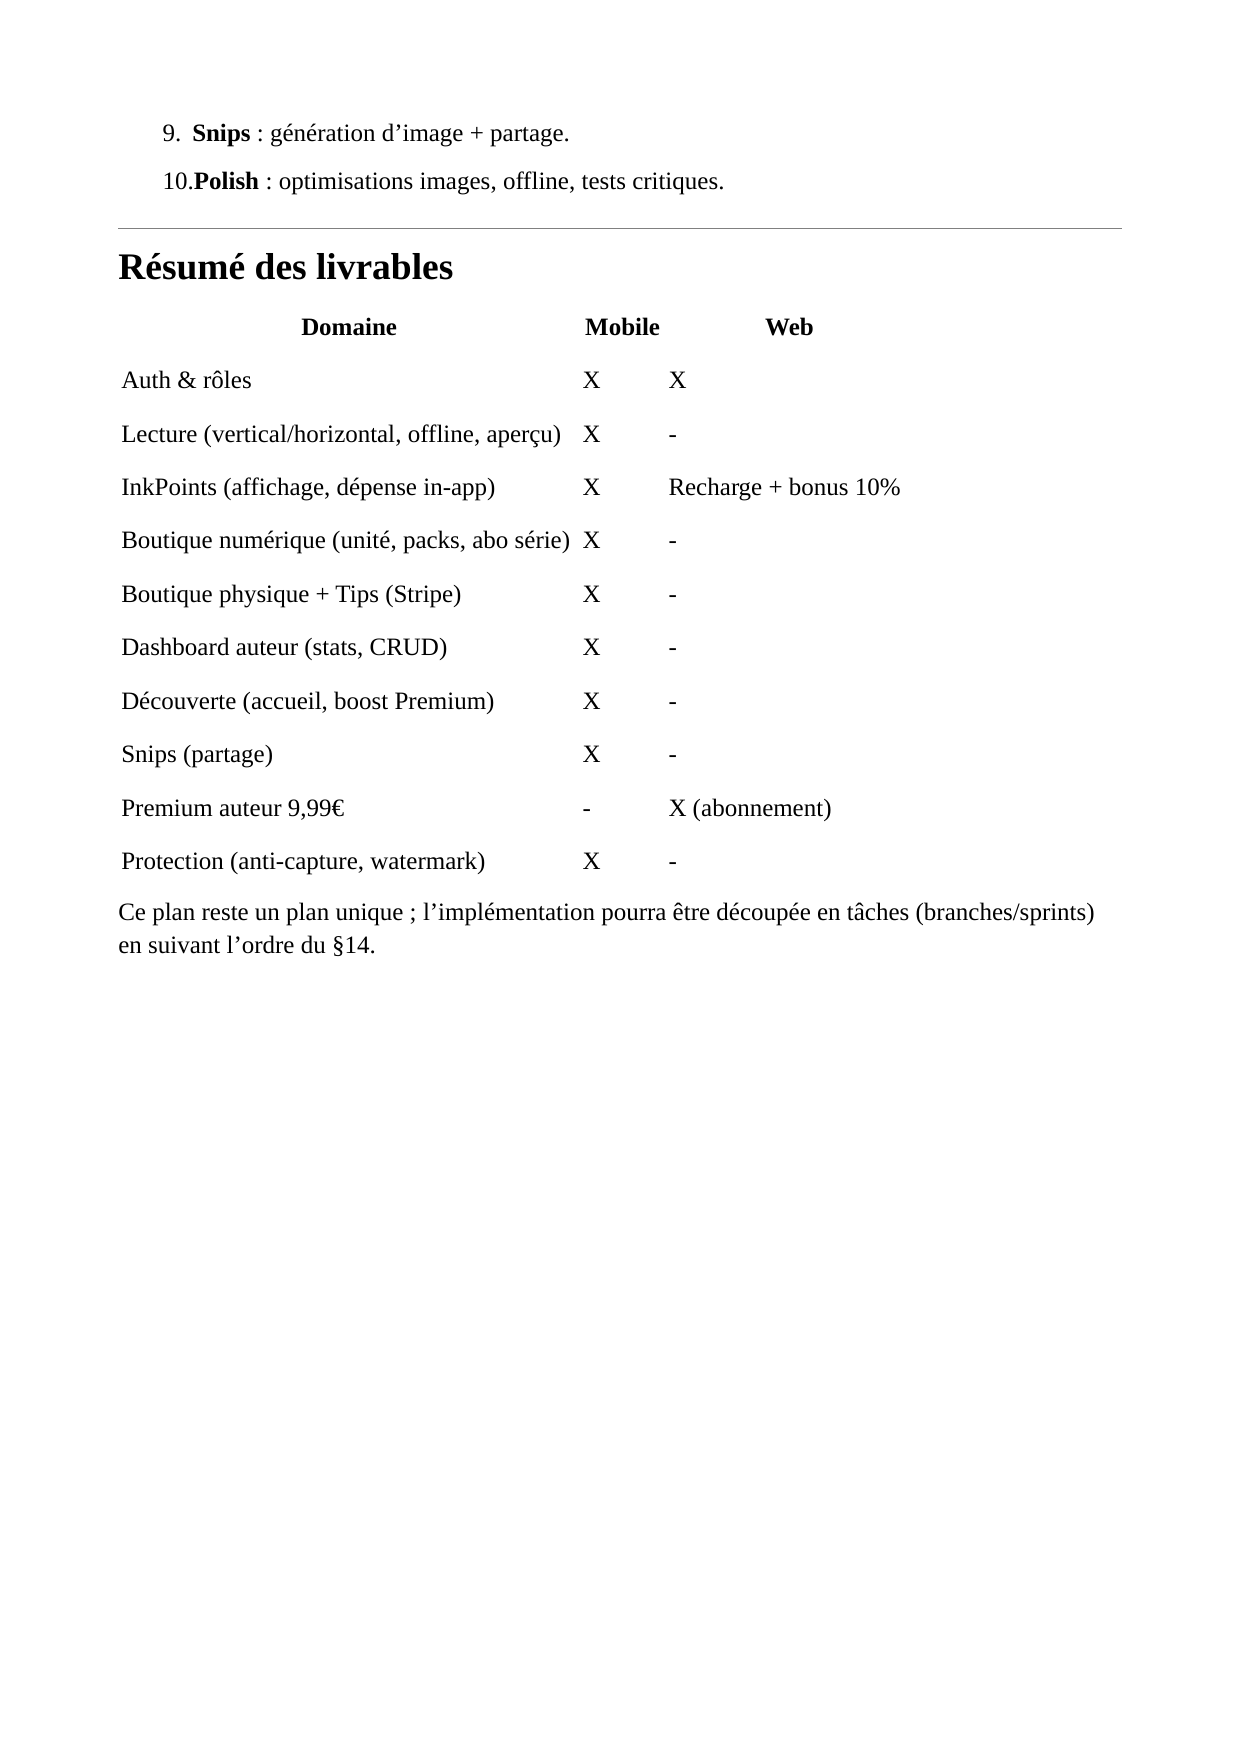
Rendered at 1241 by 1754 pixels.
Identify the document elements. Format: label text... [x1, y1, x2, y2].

table_cell - [665, 630, 913, 683]
table_cell Lecture (vertical/horizontal, offline, aperçu) [118, 416, 579, 469]
table_cell Snips (partage) [118, 736, 579, 790]
table_cell Protection (anti-capture, watermark) [118, 843, 579, 897]
table_cell - [665, 683, 913, 736]
table_cell - [665, 736, 913, 790]
table_cell Auth & rôles [118, 363, 579, 416]
table_cell - [665, 523, 913, 576]
table_header Web [665, 309, 913, 362]
table_cell X [580, 363, 665, 416]
table_cell - [665, 843, 913, 897]
table_cell - [665, 576, 913, 629]
table_cell Boutique physique + Tips (Stripe) [118, 576, 579, 629]
table_header Mobile [580, 309, 665, 362]
table_cell - [580, 790, 665, 843]
table_cell X [580, 416, 665, 469]
table_cell Premium auteur 9,99€ [118, 790, 579, 843]
table_cell X [580, 843, 665, 897]
table_cell X [580, 630, 665, 683]
table_cell X (abonnement) [665, 790, 913, 843]
table_cell - [665, 416, 913, 469]
table_cell X [580, 523, 665, 576]
table_cell X [580, 576, 665, 629]
table_cell Boutique numérique (unité, packs, abo série) [118, 523, 579, 576]
table_cell Découverte (accueil, boost Premium) [118, 683, 579, 736]
table_cell Recharge + bonus 10% [665, 469, 913, 523]
subtitle Résumé des livrables [118, 245, 1122, 288]
table_cell Dashboard auteur (stats, CRUD) [118, 630, 579, 683]
table_cell X [580, 736, 665, 790]
table_cell X [580, 469, 665, 523]
text Ce plan reste un plan unique ; l’implémentation pourra être découpée en tâches (branches/sprints) en suivant l’ordre du §14. [118, 897, 1122, 958]
list Polish : optimisations images, offline, tests critiques. [162, 166, 1122, 194]
table_cell X [580, 683, 665, 736]
table_cell InkPoints (affichage, dépense in-app) [118, 469, 579, 523]
table_cell X [665, 363, 913, 416]
list Snips : génération d’image + partage. [162, 118, 1122, 147]
table_header Domaine [118, 309, 579, 362]
